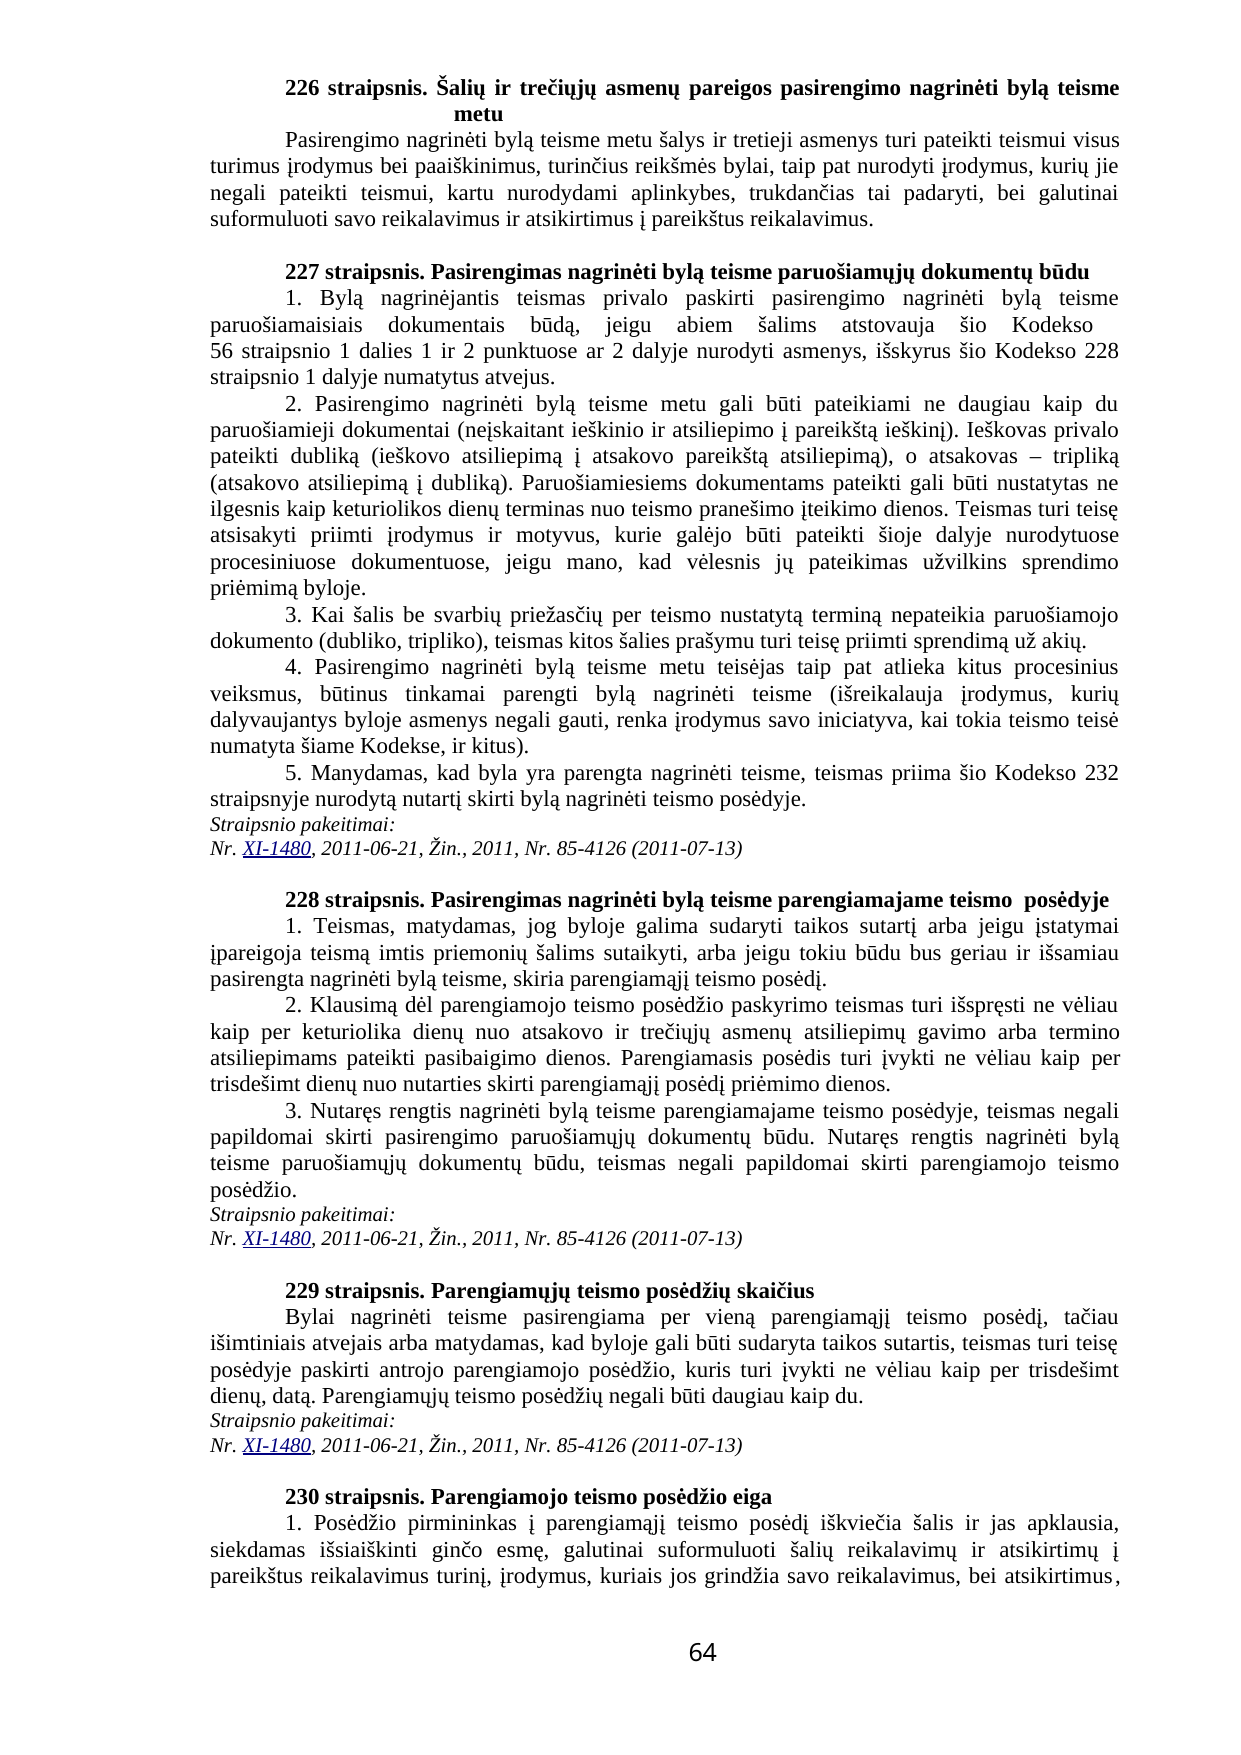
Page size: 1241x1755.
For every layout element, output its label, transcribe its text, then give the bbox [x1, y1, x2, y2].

text 228 straipsnis. Pasirengimas nagrinėti bylą teisme parengiamajame teismo posėdyje [285, 886, 1120, 912]
text 2. Klausimą dėl parengiamojo teismo posėdžio paskyrimo teismas turi išspręsti ne vėliau kaip per keturiolika dienų nuo atsakovo ir trečiųjų asmenų atsiliepimų gavimo arba termino atsiliepimams pateikti pasibaigimo dienos. Parengiamasis posėdis turi įvykti ne vėliau kaip per trisdešimt dienų nuo nutarties skirti parengiamąjį posėdį priėmimo dienos. [210, 991, 1120, 1097]
text Straipsnio pakeitimai: [210, 1408, 1120, 1432]
text 4. Pasirengimo nagrinėti bylą teisme metu teisėjas taip pat atlieka kitus procesinius veiksmus, būtinus tinkamai parengti bylą nagrinėti teisme (išreikalauja įrodymus, kurių dalyvaujantys byloje asmenys negali gauti, renka įrodymus savo iniciatyva, kai tokia teismo teisė numatyta šiame Kodekse, ir kitus). [210, 653, 1120, 759]
text Nr. XI-1480, 2011-06-21, Žin., 2011, Nr. 85-4126 (2011-07-13) [210, 1432, 1120, 1457]
text 2. Pasirengimo nagrinėti bylą teisme metu gali būti pateikiami ne daugiau kaip du paruošiamieji dokumentai (neįskaitant ieškinio ir atsiliepimo į pareikštą ieškinį). Ieškovas privalo pateikti dubliką (ieškovo atsiliepimą į atsakovo pareikštą atsiliepimą), o atsakovas – tripliką (atsakovo atsiliepimą į dubliką). Paruošiamiesiems dokumentams pateikti gali būti nustatytas ne ilgesnis kaip keturiolikos dienų terminas nuo teismo pranešimo įteikimo dienos. Teismas turi teisę atsisakyti priimti įrodymus ir motyvus, kurie galėjo būti pateikti šioje dalyje nurodytuose procesiniuose dokumentuose, jeigu mano, kad vėlesnis jų pateikimas užvilkins sprendimo priėmimą byloje. [210, 390, 1120, 601]
text 226 straipsnis. Šalių ir trečiųjų asmenų pareigos pasirengimo nagrinėti bylą teisme metu [285, 73, 1120, 126]
text 227 straipsnis. Pasirengimas nagrinėti bylą teisme paruošiamųjų dokumentų būdu [285, 258, 1120, 284]
text Nr. XI-1480, 2011-06-21, Žin., 2011, Nr. 85-4126 (2011-07-13) [210, 1226, 1120, 1250]
text 3. Nutaręs rengtis nagrinėti bylą teisme parengiamajame teismo posėdyje, teismas negali papildomai skirti pasirengimo paruošiamųjų dokumentų būdu. Nutaręs rengtis nagrinėti bylą teisme paruošiamųjų dokumentų būdu, teismas negali papildomai skirti parengiamojo teismo posėdžio. [210, 1097, 1120, 1202]
text Straipsnio pakeitimai: [210, 1202, 1120, 1226]
text Nr. XI-1480, 2011-06-21, Žin., 2011, Nr. 85-4126 (2011-07-13) [210, 836, 1120, 859]
text Straipsnio pakeitimai: [210, 811, 1120, 836]
text 1. Posėdžio pirmininkas į parengiamąjį teismo posėdį iškviečia šalis ir jas apklausia, siekdamas išsiaiškinti ginčo esmę, galutinai suformuluoti šalių reikalavimų ir atsikirtimų į pareikštus reikalavimus turinį, įrodymus, kuriais jos grindžia savo reikalavimus, bei atsikirtimus, [210, 1509, 1120, 1588]
text 1. Teismas, matydamas, jog byloje galima sudaryti taikos sutartį arba jeigu įstatymai įpareigoja teismą imtis priemonių šalims sutaikyti, arba jeigu tokiu būdu bus geriau ir išsamiau pasirengta nagrinėti bylą teisme, skiria parengiamąjį teismo posėdį. [210, 912, 1120, 991]
text 229 straipsnis. Parengiamųjų teismo posėdžių skaičius [210, 1277, 1120, 1303]
text 3. Kai šalis be svarbių priežasčių per teismo nustatytą terminą nepateikia paruošiamojo dokumento (dubliko, tripliko), teismas kitos šalies prašymu turi teisę priimti sprendimą už akių. [210, 601, 1120, 653]
text 230 straipsnis. Parengiamojo teismo posėdžio eiga [210, 1483, 1120, 1509]
text 1. Bylą nagrinėjantis teismas privalo paskirti pasirengimo nagrinėti bylą teisme paruošiamaisiais dokumentais būdą, jeigu abiem šalims atstovauja šio Kodekso 56 straipsnio 1 dalies 1 ir 2 punktuose ar 2 dalyje nurodyti asmenys, išskyrus šio Kodekso 228 straipsnio 1 dalyje numatytus atvejus. [210, 284, 1120, 390]
text Pasirengimo nagrinėti bylą teisme metu šalys ir tretieji asmenys turi pateikti teismui visus turimus įrodymus bei paaiškinimus, turinčius reikšmės bylai, taip pat nurodyti įrodymus, kurių jie negali pateikti teismui, kartu nurodydami aplinkybes, trukdančias tai padaryti, bei galutinai suformuluoti savo reikalavimus ir atsikirtimus į pareikštus reikalavimus. [210, 126, 1120, 232]
text Bylai nagrinėti teisme pasirengiama per vieną parengiamąjį teismo posėdį, tačiau išimtiniais atvejais arba matydamas, kad byloje gali būti sudaryta taikos sutartis, teismas turi teisę posėdyje paskirti antrojo parengiamojo posėdžio, kuris turi įvykti ne vėliau kaip per trisdešimt dienų, datą. Parengiamųjų teismo posėdžių negali būti daugiau kaip du. [210, 1303, 1120, 1408]
text 5. Manydamas, kad byla yra parengta nagrinėti teisme, teismas priima šio Kodekso 232 straipsnyje nurodytą nutartį skirti bylą nagrinėti teismo posėdyje. [210, 759, 1120, 811]
